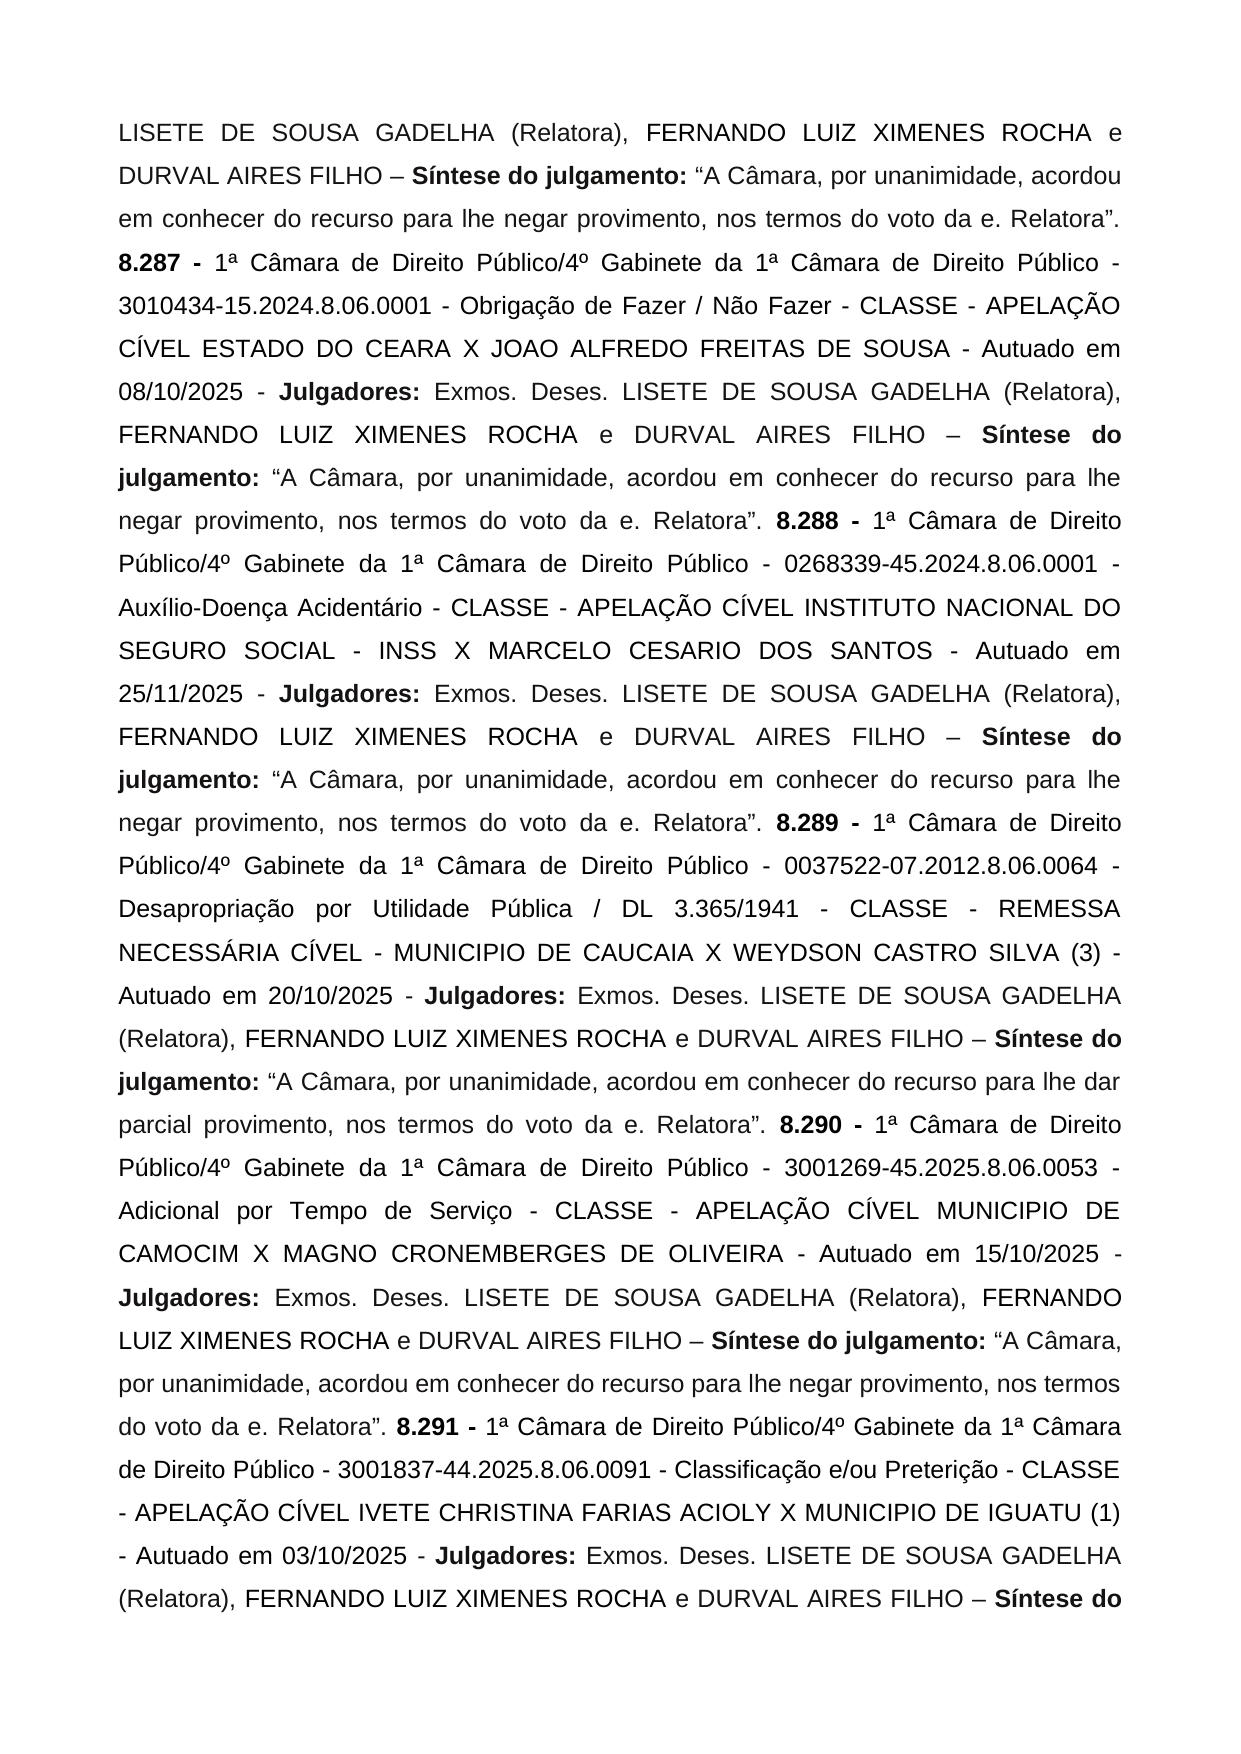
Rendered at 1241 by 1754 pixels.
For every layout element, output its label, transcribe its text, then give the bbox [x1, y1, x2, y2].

text LISETE DE SOUSA GADELHA (Relatora), FERNANDO LUIZ XIMENES ROCHA e DURVAL AIRES FILHO – Síntese do julgamento: “A Câmara, por unanimidade, acordou em conhecer do recurso para lhe negar provimento, nos termos do voto da e. Relatora”. 8.287 - 1ª Câmara de Direito Público/4º Gabinete da 1ª Câmara de Direito Público - 3010434-15.2024.8.06.0001 - Obrigação de Fazer / Não Fazer - CLASSE - APELAÇÃO CÍVEL ESTADO DO CEARA X JOAO ALFREDO FREITAS DE SOUSA - Autuado em 08/10/2025 - Julgadores: Exmos. Deses. LISETE DE SOUSA GADELHA (Relatora), FERNANDO LUIZ XIMENES ROCHA e DURVAL AIRES FILHO – Síntese do julgamento: “A Câmara, por unanimidade, acordou em conhecer do recurso para lhe negar provimento, nos termos do voto da e. Relatora”. 8.288 - 1ª Câmara de Direito Público/4º Gabinete da 1ª Câmara de Direito Público - 0268339-45.2024.8.06.0001 -Auxílio-Doença Acidentário - CLASSE - APELAÇÃO CÍVEL INSTITUTO NACIONAL DO SEGURO SOCIAL - INSS X MARCELO CESARIO DOS SANTOS - Autuado em 25/11/2025 - Julgadores: Exmos. Deses. LISETE DE SOUSA GADELHA (Relatora), FERNANDO LUIZ XIMENES ROCHA e DURVAL AIRES FILHO – Síntese do julgamento: “A Câmara, por unanimidade, acordou em conhecer do recurso para lhe negar provimento, nos termos do voto da e. Relatora”. 8.289 - 1ª Câmara de Direito Público/4º Gabinete da 1ª Câmara de Direito Público - 0037522-07.2012.8.06.0064 - Desapropriação por Utilidade Pública / DL 3.365/1941 - CLASSE - REMESSA NECESSÁRIA CÍVEL - MUNICIPIO DE CAUCAIA X WEYDSON CASTRO SILVA (3) - Autuado em 20/10/2025 - Julgadores: Exmos. Deses. LISETE DE SOUSA GADELHA (Relatora), FERNANDO LUIZ XIMENES ROCHA e DURVAL AIRES FILHO – Síntese do julgamento: “A Câmara, por unanimidade, acordou em conhecer do recurso para lhe dar parcial provimento, nos termos do voto da e. Relatora”. 8.290 - 1ª Câmara de Direito Público/4º Gabinete da 1ª Câmara de Direito Público - 3001269-45.2025.8.06.0053 - Adicional por Tempo de Serviço - CLASSE - APELAÇÃO CÍVEL MUNICIPIO DE CAMOCIM X MAGNO CRONEMBERGES DE OLIVEIRA - Autuado em 15/10/2025 - Julgadores: Exmos. Deses. LISETE DE SOUSA GADELHA (Relatora), FERNANDO LUIZ XIMENES ROCHA e DURVAL AIRES FILHO – Síntese do julgamento: “A Câmara, por unanimidade, acordou em conhecer do recurso para lhe negar provimento, nos termos do voto da e. Relatora”. 8.291 - 1ª Câmara de Direito Público/4º Gabinete da 1ª Câmara de Direito Público - 3001837-44.2025.8.06.0091 - Classificação e/ou Preterição - CLASSE - APELAÇÃO CÍVEL IVETE CHRISTINA FARIAS ACIOLY X MUNICIPIO DE IGUATU (1) - Autuado em 03/10/2025 - Julgadores: Exmos. Deses. LISETE DE SOUSA GADELHA (Relatora), FERNANDO LUIZ XIMENES ROCHA e DURVAL AIRES FILHO – Síntese do [118, 118, 1122, 1613]
